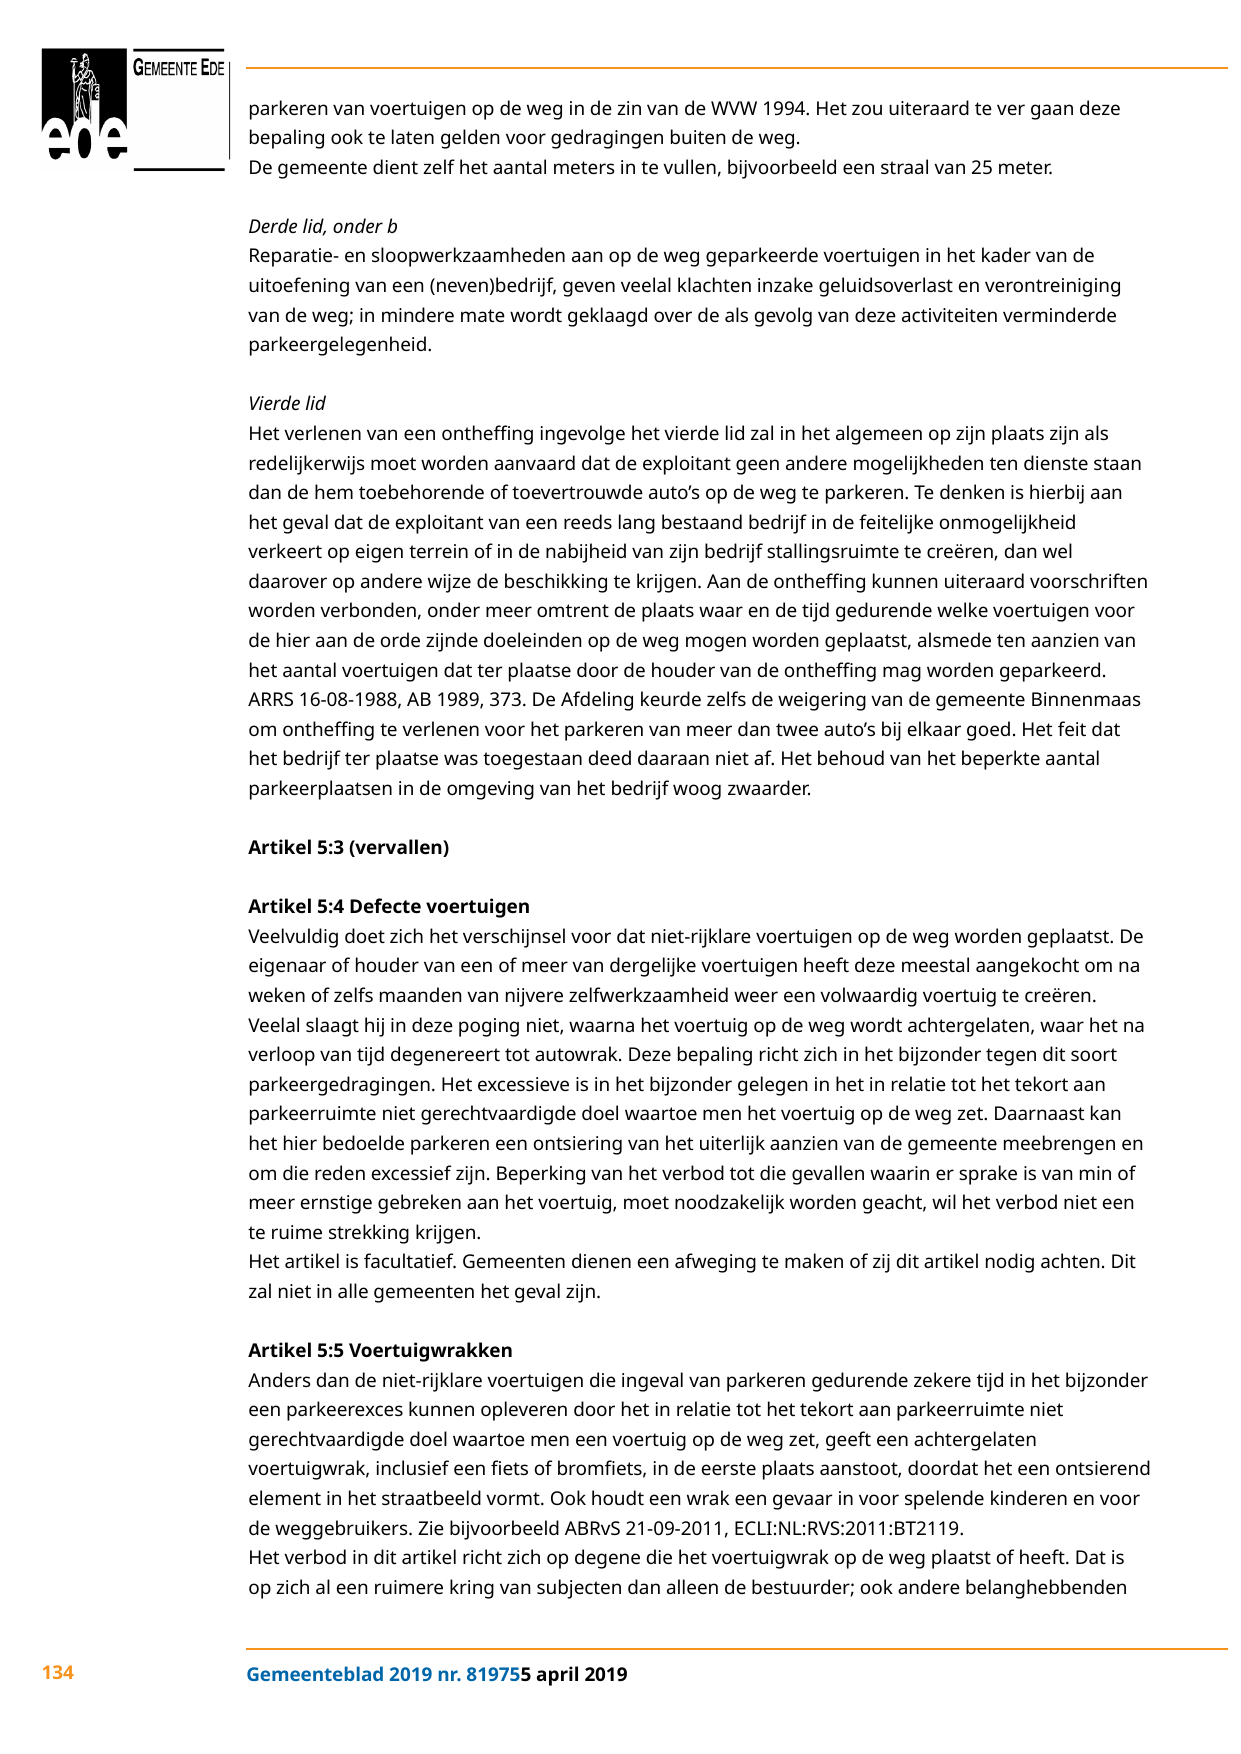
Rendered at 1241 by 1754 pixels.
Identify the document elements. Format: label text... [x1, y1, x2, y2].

text Vierde lid [248, 391, 1152, 416]
text Het verbod in dit artikel richt zich op degene die het voertuigwrak op de weg plaatst of heeft. Dat is op zich al een ruimere kring van subjecten dan alleen de bestuurder; ook andere belanghebbenden [248, 1544, 1152, 1600]
text Artikel 5:5 Voertuigwrakken [248, 1337, 1152, 1363]
text De gemeente dient zelf het aantal meters in te vullen, bijvoorbeeld een straal van 25 meter. [248, 154, 1152, 180]
text ARRS 16-08-1988, AB 1989, 373. De Afdeling keurde zelfs de weigering van de gemeente Binnenmaas om ontheffing te verlenen voor het parkeren van meer dan twee auto’s bij elkaar goed. Het feit dat het bedrijf ter plaatse was toegestaan deed daaraan niet af. Het behoud van het beperkte aantal parkeerplaatsen in de omgeving van het bedrijf woog zwaarder. [248, 686, 1152, 801]
text Reparatie- en sloopwerkzaamheden aan op de weg geparkeerde voertuigen in het kader van de uitoefening van een (neven)bedrijf, geven veelal klachten inzake geluidsoverlast en verontreiniging van de weg; in mindere mate wordt geklaagd over de als gevolg van deze activiteiten verminderde parkeergelegenheid. [248, 243, 1152, 357]
text Derde lid, onder b [248, 213, 1152, 239]
picture [41, 47, 231, 172]
text Veelvuldig doet zich het verschijnsel voor dat niet-rijklare voertuigen op de weg worden geplaatst. De eigenaar of houder van een of meer van dergelijke voertuigen heeft deze meestal aangekocht om na weken of zelfs maanden van nijvere zelfwerkzaamheid weer een volwaardig voertuig te creëren. Veelal slaagt hij in deze poging niet, waarna het voertuig op de weg wordt achtergelaten, waar het na verloop van tijd degenereert tot autowrak. Deze bepaling richt zich in het bijzonder tegen dit soort parkeergedragingen. Het excessieve is in het bijzonder gelegen in het in relatie tot het tekort aan parkeerruimte niet gerechtvaardigde doel waartoe men het voertuig op de weg zet. Daarnaast kan het hier bedoelde parkeren een ontsiering van het uiterlijk aanzien van de gemeente meebrengen en om die reden excessief zijn. Beperking van het verbod tot die gevallen waarin er sprake is van min of meer ernstige gebreken aan het voertuig, moet noodzakelijk worden geacht, wil het verbod niet een te ruime strekking krijgen. [248, 923, 1152, 1245]
text parkeren van voertuigen op de weg in de zin van de WVW 1994. Het zou uiteraard te ver gaan deze bepaling ook te laten gelden voor gedragingen buiten de weg. [248, 95, 1152, 150]
text Het artikel is facultatief. Gemeenten dienen een afweging te maken of zij dit artikel nodig achten. Dit zal niet in alle gemeenten het geval zijn. [248, 1248, 1152, 1304]
text Het verlenen van een ontheffing ingevolge het vierde lid zal in het algemeen op zijn plaats zijn als redelijkerwijs moet worden aanvaard dat de exploitant geen andere mogelijkheden ten dienste staan dan de hem toebehorende of toevertrouwde auto’s op de weg te parkeren. Te denken is hierbij aan het geval dat de exploitant van een reeds lang bestaand bedrijf in de feitelijke onmogelijkheid verkeert op eigen terrein of in de nabijheid van zijn bedrijf stallingsruimte te creëren, dan wel daarover op andere wijze de beschikking te krijgen. Aan de ontheffing kunnen uiteraard voorschriften worden verbonden, onder meer omtrent de plaats waar en de tijd gedurende welke voertuigen voor de hier aan de orde zijnde doeleinden op de weg mogen worden geplaatst, alsmede ten aanzien van het aantal voertuigen dat ter plaatse door de houder van de ontheffing mag worden geparkeerd. [248, 420, 1152, 683]
text Artikel 5:3 (vervallen) [248, 834, 1152, 860]
text Artikel 5:4 Defecte voertuigen [248, 893, 1152, 919]
text Anders dan de niet-rijklare voertuigen die ingeval van parkeren gedurende zekere tijd in het bijzonder een parkeerexces kunnen opleveren door het in relatie tot het tekort aan parkeerruimte niet gerechtvaardigde doel waartoe men een voertuig op de weg zet, geeft een achtergelaten voertuigwrak, inclusief een fiets of bromfiets, in de eerste plaats aanstoot, doordat het een ontsierend element in het straatbeeld vormt. Ook houdt een wrak een gevaar in voor spelende kinderen en voor de weggebruikers. Zie bijvoorbeeld ABRvS 21-09-2011, ECLI:NL:RVS:2011:BT2119. [248, 1367, 1152, 1541]
